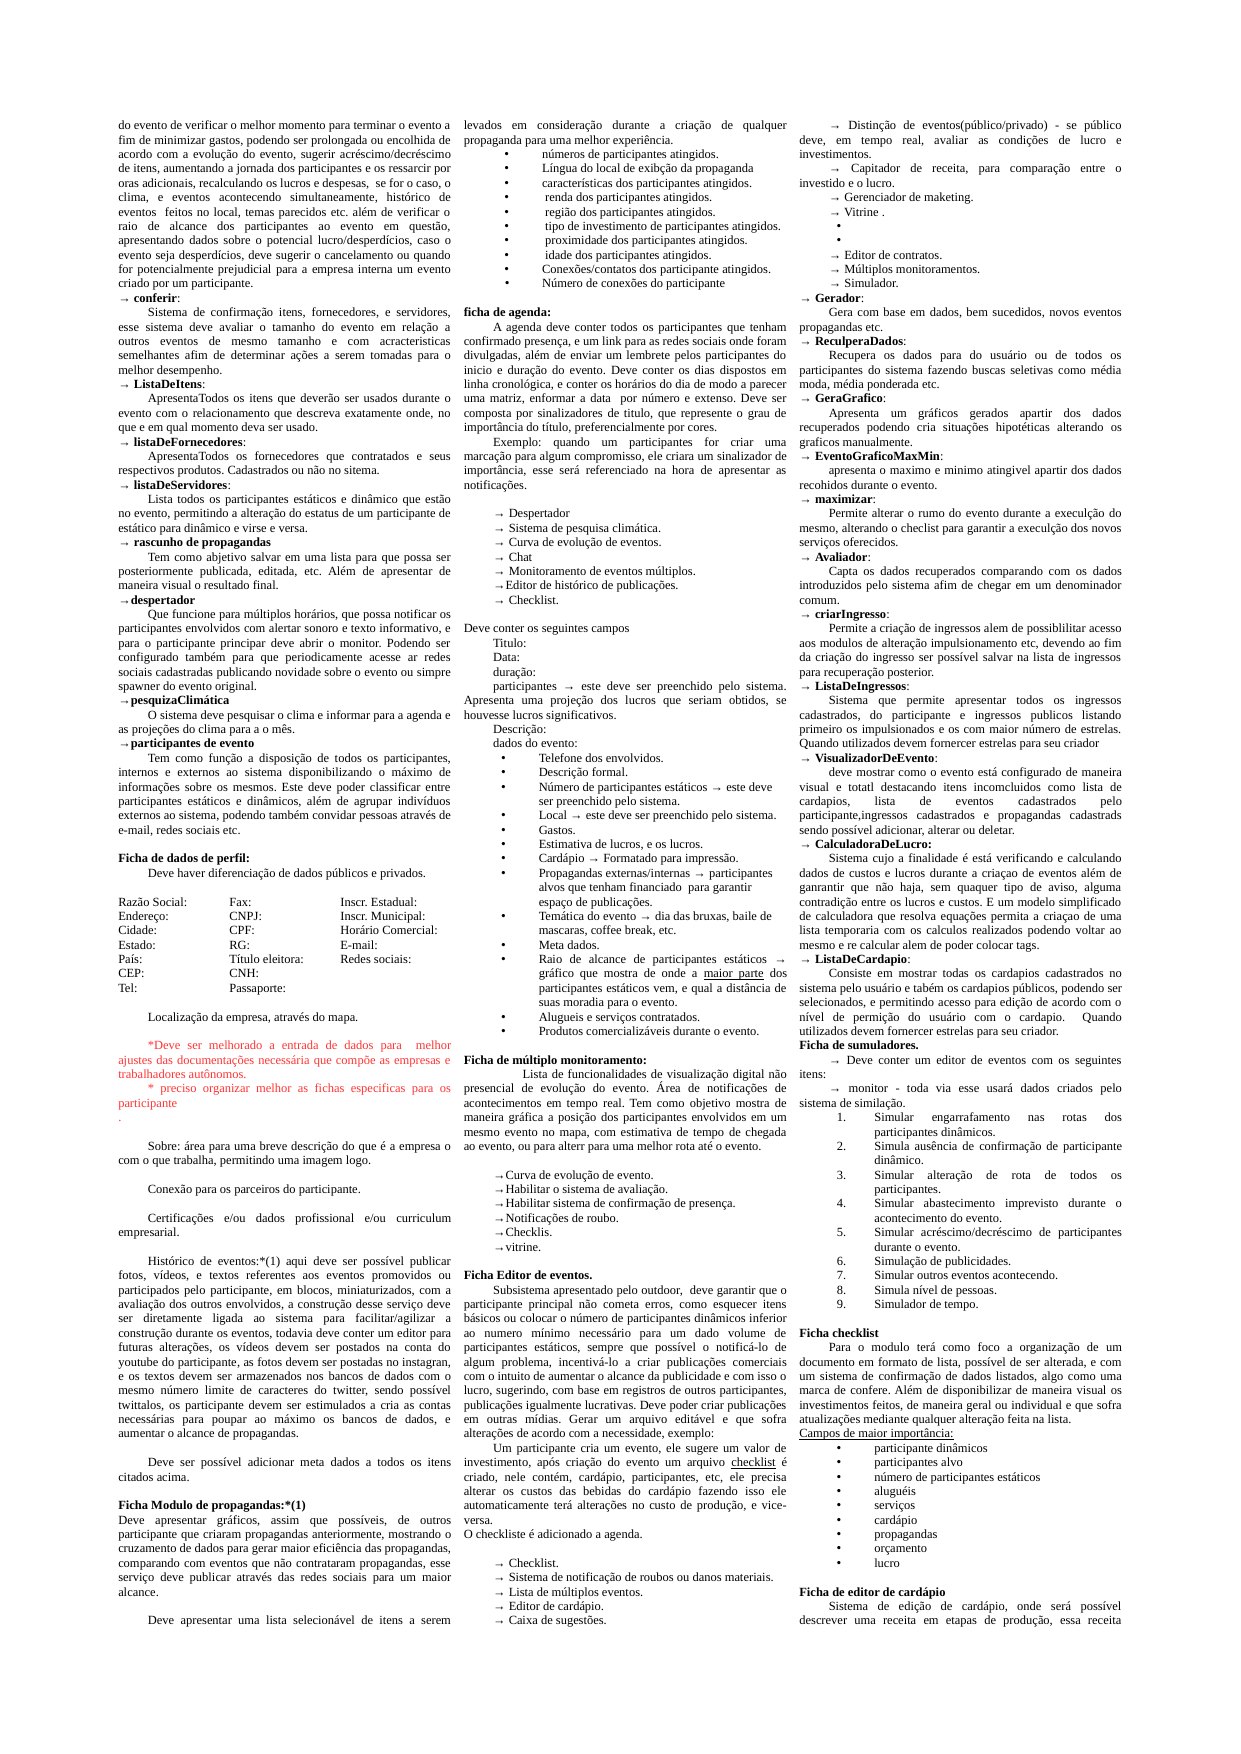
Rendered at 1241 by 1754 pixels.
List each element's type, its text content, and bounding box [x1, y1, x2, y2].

text . [118, 1110, 451, 1124]
text Um participante cria um evento, ele sugere um valor de investimento, após criação do evento um arquivo checklist é criado, nele contém, cardápio, participantes, etc, ele precisa alterar os custos das bebidas do cardápio fazendo isso ele automaticamente terá alterações no custo de produção, e vice-versa. [463, 1441, 787, 1527]
text → criarIngresso: [799, 607, 1122, 621]
text → listaDeFornecedores: [118, 434, 451, 449]
text RG: [229, 937, 340, 952]
text Deve apresentar uma lista selecionável de itens a serem [118, 1613, 451, 1627]
text participantes → este deve ser preenchido pelo sistema. Apresenta uma projeção dos lucros que seriam obtidos, se houvesse lucros significativos. [463, 679, 787, 722]
text →Notificações de roubo. [463, 1211, 787, 1225]
list Simulador de tempo. [837, 1297, 1122, 1311]
text → ListaDeCardapio: [799, 952, 1122, 966]
text Que funcione para múltiplos horários, que possa notificar os participantes envolvidos com alertar sonoro e texto informativo, e para o participante principar deve abrir o monitor. Podendo ser configurado também para que periodicamente acesse ar redes sociais cadastradas publicando novidade sobre o evento ou simpre spawner do evento original. [118, 607, 451, 693]
text Razão Social: [118, 894, 229, 909]
text →Checklis. [463, 1225, 787, 1239]
text CNH: [229, 966, 340, 981]
text Sistema cujo a finalidade é está verificando e calculando dados de custos e lucros durante a criaçao de eventos além de ganrantir que não haja, sem quaquer tipo de aviso, alguma contradição entre os lucros e custos. E um modelo simplificado de calculadora que resolva equações permita a criaçao de uma lista temporaria com os calculos realizados podendo voltar ao mesmo e re calcular alem de poder colocar tags. [799, 851, 1122, 952]
text O checkliste é adicionado a agenda. [463, 1527, 787, 1541]
text → Lista de múltiplos eventos. [463, 1584, 787, 1599]
list Gastos. [501, 822, 787, 837]
list Alugueis e serviços contratados. [501, 1009, 787, 1024]
list Simulação de publicidades. [837, 1254, 1122, 1268]
list Simular engarrafamento nas rotas dos participantes dinâmicos. [837, 1110, 1122, 1139]
text Recupera os dados para do usuário ou de todos os participantes do sistema fazendo buscas seletivas como média moda, média ponderada etc. [799, 348, 1122, 391]
text → monitor - toda via esse usará dados criados pelo sistema de similação. [799, 1081, 1122, 1110]
list Simular acréscimo/decréscimo de participantes durante o evento. [837, 1225, 1122, 1254]
list Produtos comercializáveis durante o evento. [501, 1024, 787, 1038]
text → Despertador [463, 506, 787, 521]
text → Capitador de receita, para comparação entre o investido e o lucro. [799, 161, 1122, 190]
list Cardápio → Formatado para impressão. [501, 851, 787, 866]
text apresenta o maximo e minimo atingivel apartir dos dados recohidos durante o evento. [799, 463, 1122, 492]
text A agenda deve conter todos os participantes que tenham confirmado presença, e um link para as redes sociais onde foram divulgadas, além de enviar um lembrete pelos participantes do inicio e duração do evento. Deve conter os dias dispostos em linha cronológica, e conter os horários do dia de modo a parecer uma matriz, enformar a data por número e extenso. Deve ser composta por sinalizadores de titulo, que represente o grau de importância do título, preferencialmente por cores. [463, 319, 787, 434]
text E-mail: [340, 937, 451, 952]
text Ficha Editor de eventos. [463, 1268, 787, 1282]
text CNPJ: [229, 909, 340, 923]
text Campos de maior importância: [799, 1426, 1122, 1441]
text →Editor de histórico de publicações. [463, 578, 787, 592]
text * preciso organizar melhor as fichas especificas para os participante [118, 1081, 451, 1110]
text → Checklist. [463, 592, 787, 607]
text Tel: [118, 981, 229, 995]
list Língua do local de exibção da propaganda [504, 161, 787, 176]
text → VisualizadorDeEvento: [799, 751, 1122, 765]
text Fax: [229, 894, 340, 909]
text Sistema de edição de cardápio, onde será possível descrever uma receita em etapas de produção, essa receita [799, 1599, 1122, 1627]
text →Curva de evolução de evento. [463, 1167, 787, 1182]
text Consiste em mostrar todas os cardapios cadastrados no sistema pelo usuário e tabém os cardapios públicos, podendo ser selecionados, e permitindo acesso para edição de acordo com o nível de permição do usuário com o cardapio. Quando utilizados devem fornercer estrelas para seu criador. [799, 966, 1122, 1038]
text Capta os dados recuperados comparando com os dados introduzidos pelo sistema afim de chegar em um denominador comum. [799, 564, 1122, 607]
text →vitrine. [463, 1239, 787, 1254]
text Endereço: [118, 909, 229, 923]
text Inscr. Estadual: [340, 894, 451, 909]
text → Monitoramento de eventos múltiplos. [463, 564, 787, 578]
text → GeraGrafico: [799, 391, 1122, 406]
text Apresenta um gráficos gerados apartir dos dados recuperados podendo cria situações hipotéticas alterando os graficos manualmente. [799, 406, 1122, 449]
list serviços [837, 1498, 1122, 1512]
text → Sistema de pesquisa climática. [463, 521, 787, 535]
text ficha de agenda: [463, 305, 787, 319]
text Localização da empresa, através do mapa. [118, 1009, 451, 1024]
text → Múltiplos monitoramentos. [799, 262, 1122, 276]
text → Chat [463, 549, 787, 564]
list tipo de investimento de participantes atingidos. [504, 219, 787, 233]
text → Editor de cardápio. [463, 1599, 787, 1613]
list Estimativa de lucros, e os lucros. [501, 837, 787, 851]
text Ficha checklist [799, 1326, 1122, 1340]
text levados em consideração durante a criação de qualquer propaganda para uma melhor experiência. [463, 118, 787, 147]
text Ficha de editor de cardápio [799, 1584, 1122, 1599]
text CEP: [118, 966, 229, 981]
text Para o modulo terá como foco a organização de um documento em formato de lista, possível de ser alterada, e com um sistema de confirmação de dados listados, algo como uma marca de confere. Além de disponibilizar de maneira visual os investimentos feitos, de maneira geral ou individual e que sofra atualizações mediante qualquer alteração feita na lista. [799, 1340, 1122, 1426]
text Deve apresentar gráficos, assim que possíveis, de outros participante que criaram propagandas anteriormente, mostrando o cruzamento de dados para gerar maior eficiência das propagandas, comparando com eventos que não contrataram propagandas, esse serviço deve publicar através das redes sociais para um maior alcance. [118, 1512, 451, 1599]
list lucro [837, 1556, 1122, 1570]
text dados do evento: [463, 736, 787, 751]
text ApresentaTodos os fornecedores que contratados e seus respectivos produtos. Cadastrados ou não no sitema. [118, 449, 451, 477]
text →Habilitar sistema de confirmação de presença. [463, 1196, 787, 1211]
text Inscr. Municipal: [340, 909, 451, 923]
list participante dinâmicos [837, 1441, 1122, 1455]
text Lista de funcionalidades de visualização digital não presencial de evolução do evento. Área de notificações de acontecimentos em tempo real. Tem como objetivo mostra de maneira gráfica a posição dos participantes envolvidos em um mesmo evento no mapa, com estimativa de tempo de chegada ao evento, ou para alterr para uma melhor rota até o evento. [463, 1067, 787, 1153]
list idade dos participantes atingidos. [504, 247, 787, 262]
text Histórico de eventos:*(1) aqui deve ser possível publicar fotos, vídeos, e textos referentes aos eventos promovidos ou participados pelo participante, em blocos, miniaturizados, com a avaliação dos outros envolvidos, a construção desse serviço deve ser diretamente ligada ao sistema para facilitar/agilizar a construção durante os eventos, todavia deve conter um editor para futuras alterações, os vídeos devem ser postados na conta do youtube do participante, as fotos devem ser postadas no instagran, e os textos devem ser armazenados nos bancos de dados com o mesmo número limite de caracteres do twitter, sendo possível twittalos, os participante devem ser estimulados a cria as contas necessárias para poupar ao máximo os bancos de dados, e aumentar o alcance de propagandas. [118, 1254, 451, 1441]
text → Checklist. [463, 1556, 787, 1570]
list características dos participantes atingidos. [504, 176, 787, 190]
list Local → este deve ser preenchido pelo sistema. [501, 808, 787, 822]
list Descrição formal. [501, 765, 787, 779]
text → listaDeServidores: [118, 477, 451, 492]
list Telefone dos envolvidos. [501, 751, 787, 765]
text Permite alterar o rumo do evento durante a execulção do mesmo, alterando o checlist para garantir a execulção dos novos serviços oferecidos. [799, 506, 1122, 549]
text → Avaliador: [799, 549, 1122, 564]
list orçamento [837, 1541, 1122, 1556]
list Temática do evento → dia das bruxas, baile de mascaras, coffee break, etc. [501, 909, 787, 937]
text Passaporte: [229, 981, 340, 995]
text → Sistema de notificação de roubos ou danos materiais. [463, 1570, 787, 1584]
text Redes sociais: [340, 952, 451, 966]
text → Gerenciador de maketing. [799, 190, 1122, 204]
text Ficha de dados de perfil: [118, 851, 451, 866]
text Descrição: [463, 722, 787, 736]
text →despertador [118, 592, 451, 607]
list Propagandas externas/internas → participantes alvos que tenham financiado para garantir espaço de publicações. [501, 866, 787, 909]
list Raio de alcance de participantes estáticos → gráfico que mostra de onde a maior parte dos participantes estáticos vem, e qual a distância de suas moradia para o evento. [501, 952, 787, 1009]
text Sistema de confirmação itens, fornecedores, e servidores, esse sistema deve avaliar o tamanho do evento em relação a outros eventos de mesmo tamanho e com acracteristicas semelhantes afim de determinar ações a serem tomadas para o melhor desempenho. [118, 305, 451, 377]
list propagandas [837, 1527, 1122, 1541]
list Número de conexões do participante [505, 276, 787, 291]
text Sobre: área para uma breve descrição do que é a empresa o com o que trabalha, permitindo uma imagem logo. [118, 1139, 451, 1167]
text Título eleitora: [229, 952, 340, 966]
text →participantes de evento [118, 736, 451, 751]
text O sistema deve pesquisar o clima e informar para a agenda e as projeções do clima para a o mês. [118, 707, 451, 736]
text *Deve ser melhorado a entrada de dados para melhor ajustes das documentações necessária que compõe as empresas e trabalhadores autônomos. [118, 1038, 451, 1081]
text Ficha Modulo de propagandas:*(1) [118, 1498, 451, 1512]
list Simula nível de pessoas. [837, 1282, 1122, 1297]
list Simular abastecimento imprevisto durante o acontecimento do evento. [837, 1196, 1122, 1225]
text → Deve conter um editor de eventos com os seguintes itens: [799, 1052, 1122, 1081]
list região dos participantes atingidos. [504, 204, 787, 219]
text → Distinção de eventos(público/privado) - se público deve, em tempo real, avaliar as condições de lucro e investimentos. [799, 118, 1122, 161]
list proximidade dos participantes atingidos. [504, 233, 787, 247]
list participantes alvo [837, 1455, 1122, 1469]
text Ficha de múltiplo monitoramento: [463, 1052, 787, 1067]
list número de participantes estáticos [837, 1469, 1122, 1484]
text → rascunho de propagandas [118, 535, 451, 549]
text Certificações e/ou dados profissional e/ou curriculum empresarial. [118, 1211, 451, 1239]
text Tem como função a disposição de todos os participantes, internos e externos ao sistema disponibilizando o máximo de informações sobre os mesmos. Este deve poder classificar entre participantes estáticos e dinâmicos, além de agrupar indivíduos externos ao sistema, podendo também convidar pessoas através de e-mail, redes sociais etc. [118, 751, 451, 837]
text ApresentaTodos os itens que deverão ser usados durante o evento com o relacionamento que descreva exatamente onde, no que e em qual momento deva ser usado. [118, 391, 451, 434]
text Estado: [118, 937, 229, 952]
text → Simulador. [799, 276, 1122, 291]
text → Editor de contratos. [799, 247, 1122, 262]
text → conferir: [118, 291, 451, 305]
text →Habilitar o sistema de avaliação. [463, 1182, 787, 1196]
text Sistema que permite apresentar todos os ingressos cadastrados, do participante e ingressos publicos listando primeiro os impulsionados e os com maior número de estrelas. Quando utilizados devem fornercer estrelas para seu criador [799, 693, 1122, 751]
list cardápio [837, 1512, 1122, 1527]
text →pesquizaClimática [118, 693, 451, 707]
text do evento de verificar o melhor momento para terminar o evento a fim de minimizar gastos, podendo ser prolongada ou encolhida de acordo com a evolução do evento, sugerir acréscimo/decréscimo de itens, aumentando a jornada dos participantes e os ressarcir por oras adicionais, recalculando os lucros e despesas, se for o caso, o clima, e eventos acontecendo simultaneamente, histórico de eventos feitos no local, temas parecidos etc. além de verificar o raio de alcance dos participantes ao evento em questão, apresentando dados sobre o potencial lucro/desperdícios, caso o evento seja desperdícios, deve sugerir o cancelamento ou quando for potencialmente prejudicial para a empresa interna um evento criado por um participante. [118, 118, 451, 291]
text Lista todos os participantes estáticos e dinâmico que estão no evento, permitindo a alteração do estatus de um participante de estático para dinâmico e virse e versa. [118, 492, 451, 535]
text → ListaDeItens: [118, 377, 451, 391]
text → Caixa de sugestões. [463, 1613, 787, 1627]
text Permite a criação de ingressos alem de possiblilitar acesso aos modulos de alteração impulsionamento etc, devendo ao fim da criação do ingresso ser possível salvar na lista de ingressos para recuperação posterior. [799, 621, 1122, 679]
text Gera com base em dados, bem sucedidos, novos eventos propagandas etc. [799, 305, 1122, 334]
text Horário Comercial: [340, 923, 451, 937]
text → ListaDeIngressos: [799, 679, 1122, 693]
text Cidade: [118, 923, 229, 937]
text → EventoGraficoMaxMin: [799, 449, 1122, 463]
text → ReculperaDados: [799, 334, 1122, 348]
text Subsistema apresentado pelo outdoor, deve garantir que o participante principal não cometa erros, como esquecer itens básicos ou colocar o número de participantes dinâmicos inferior ao numero mínimo necessário para um dado volume de participantes estáticos, sempre que possível o notificá-lo de algum problema, incentivá-lo a criar publicações comerciais com o intuito de aumentar o alcance da publicidade e com isso o lucro, sugerindo, com base em registros de outros participantes, publicações igualmente lucrativas. Deve poder criar publicações em outras mídias. Gerar um arquivo editável e que sofra alterações de acordo com a necessidade, exemplo: [463, 1282, 787, 1441]
text → Vitrine . [799, 204, 1122, 219]
text Titulo: [463, 636, 787, 650]
list Meta dados. [501, 937, 787, 952]
text Exemplo: quando um participantes for criar uma marcação para algum compromisso, ele criara um sinalizador de importância, esse será referenciado na hora de apresentar as notificações. [463, 434, 787, 492]
list Simular outros eventos acontecendo. [837, 1268, 1122, 1282]
text Deve ser possível adicionar meta dados a todos os itens citados acima. [118, 1455, 451, 1484]
text → Gerador: [799, 291, 1122, 305]
text Deve haver diferenciação de dados públicos e privados. [118, 866, 451, 880]
list Simula ausência de confirmação de participante dinâmico. [837, 1139, 1122, 1167]
text → CalculadoraDeLucro: [799, 837, 1122, 851]
text duração: [463, 664, 787, 679]
text CPF: [229, 923, 340, 937]
text → maximizar: [799, 492, 1122, 506]
list Simular alteração de rota de todos os participantes. [837, 1167, 1122, 1196]
list Conexões/contatos dos participante atingidos. [504, 262, 787, 276]
text Ficha de sumuladores. [799, 1038, 1122, 1052]
list renda dos participantes atingidos. [504, 190, 787, 204]
list aluguéis [837, 1484, 1122, 1498]
text deve mostrar como o evento está configurado de maneira visual e totatl destacando itens incomcluidos como lista de cardapios, lista de eventos cadastrados pelo participante,ingressos cadastrados e propagandas cadastrads sendo possível adicionar, alterar ou deletar. [799, 765, 1122, 837]
text → Curva de evolução de eventos. [463, 535, 787, 549]
list números de participantes atingidos. [504, 147, 787, 161]
text Data: [463, 650, 787, 664]
list Número de participantes estáticos → este deve ser preenchido pelo sistema. [501, 779, 787, 808]
text Deve conter os seguintes campos [463, 621, 787, 636]
text Conexão para os parceiros do participante. [118, 1182, 451, 1196]
text Tem como abjetivo salvar em uma lista para que possa ser posteriormente publicada, editada, etc. Além de apresentar de maneira visual o resultado final. [118, 549, 451, 592]
text País: [118, 952, 229, 966]
